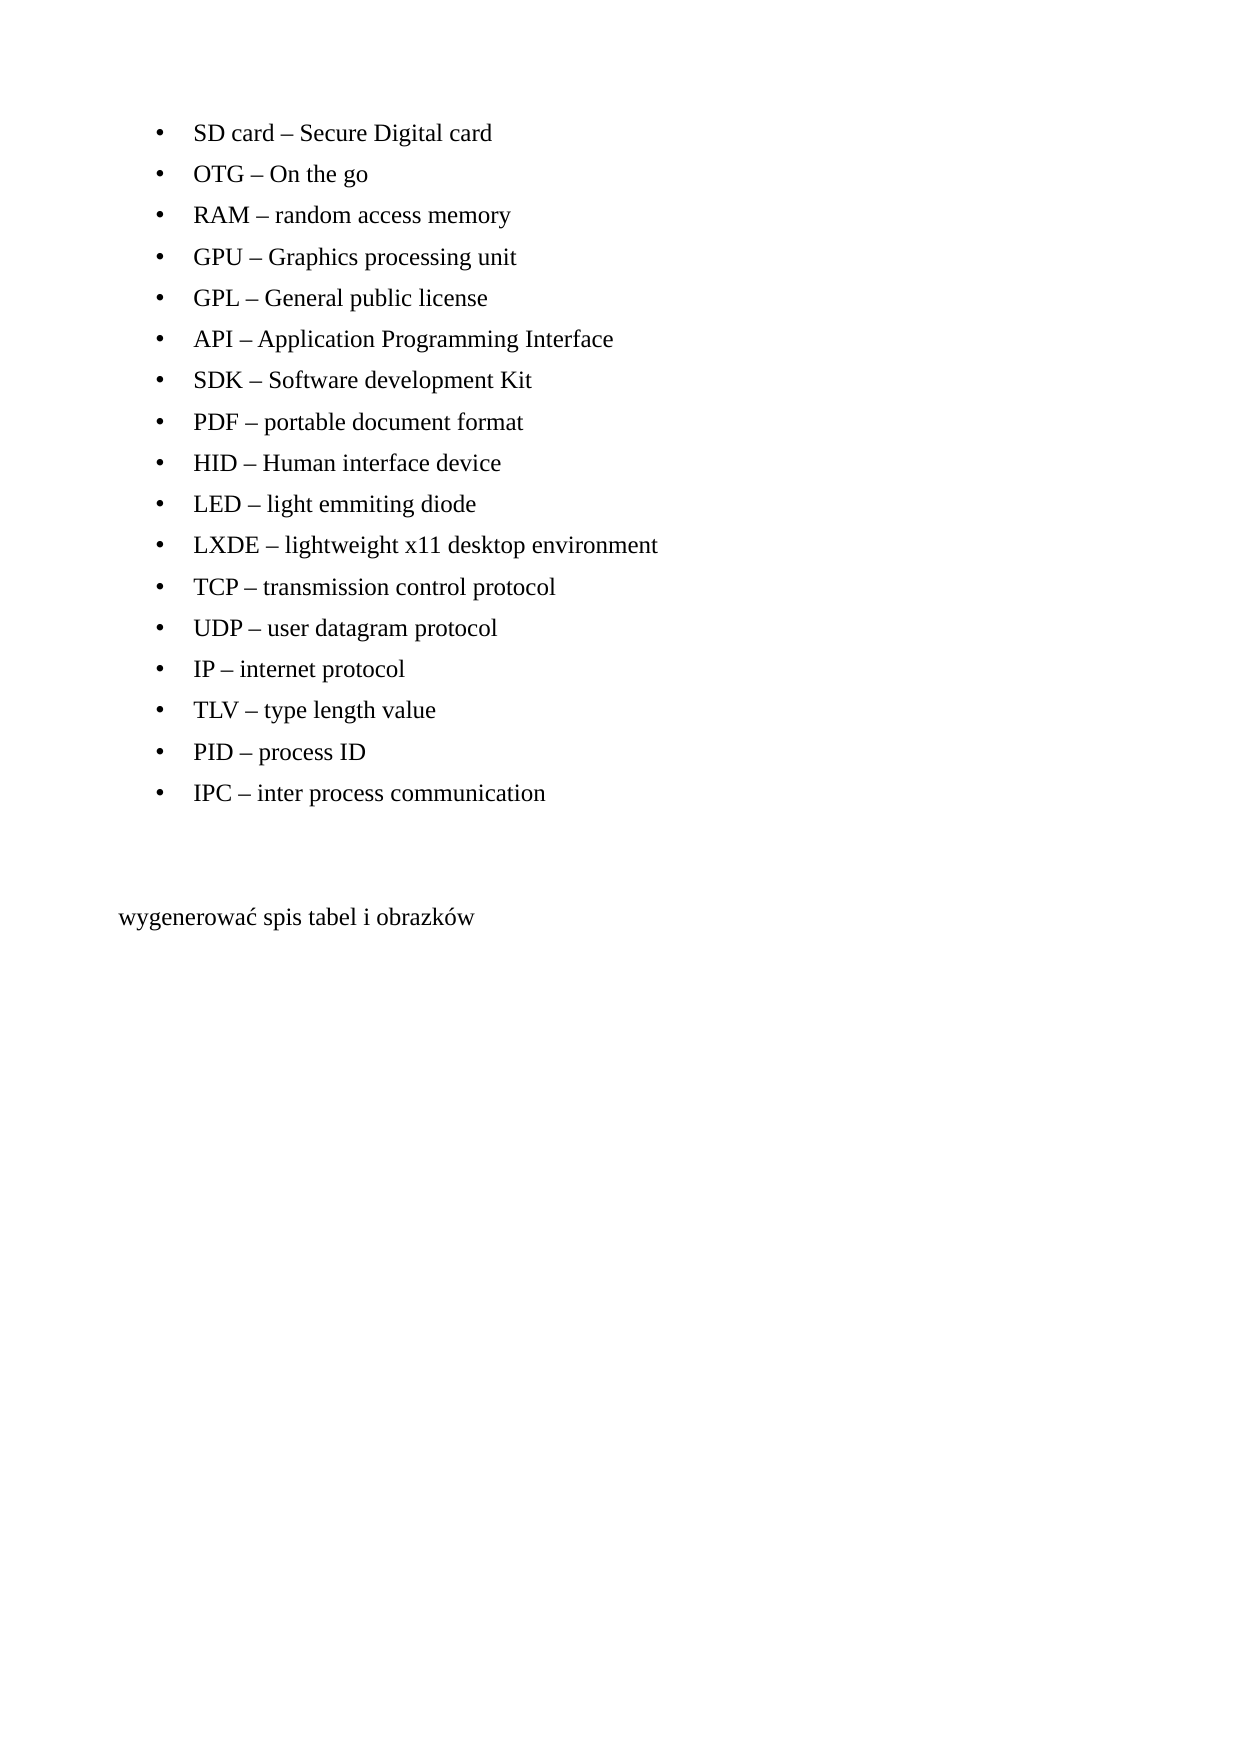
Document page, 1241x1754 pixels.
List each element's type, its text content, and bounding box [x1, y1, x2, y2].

list IP – internet protocol [156, 654, 1122, 683]
list OTG – On the go [156, 159, 1122, 188]
list UDP – user datagram protocol [156, 613, 1122, 642]
list PID – process ID [156, 737, 1122, 766]
list SD card – Secure Digital card [156, 118, 1122, 147]
list GPU – Graphics processing unit [156, 242, 1122, 271]
list TLV – type length value [156, 696, 1122, 724]
list LXDE – lightweight x11 desktop environment [156, 531, 1122, 559]
list PDF – portable document format [156, 407, 1122, 436]
list SDK – Software development Kit [156, 366, 1122, 394]
list LED – light emmiting diode [156, 489, 1122, 518]
list IPC – inter process communication [156, 778, 1122, 807]
list API – Application Programming Interface [156, 324, 1122, 353]
text wygenerować spis tabel i obrazków [118, 902, 1122, 931]
list GPL – General public license [156, 283, 1122, 312]
list HID – Human interface device [156, 448, 1122, 477]
list RAM – random access memory [156, 201, 1122, 229]
list TCP – transmission control protocol [156, 572, 1122, 601]
